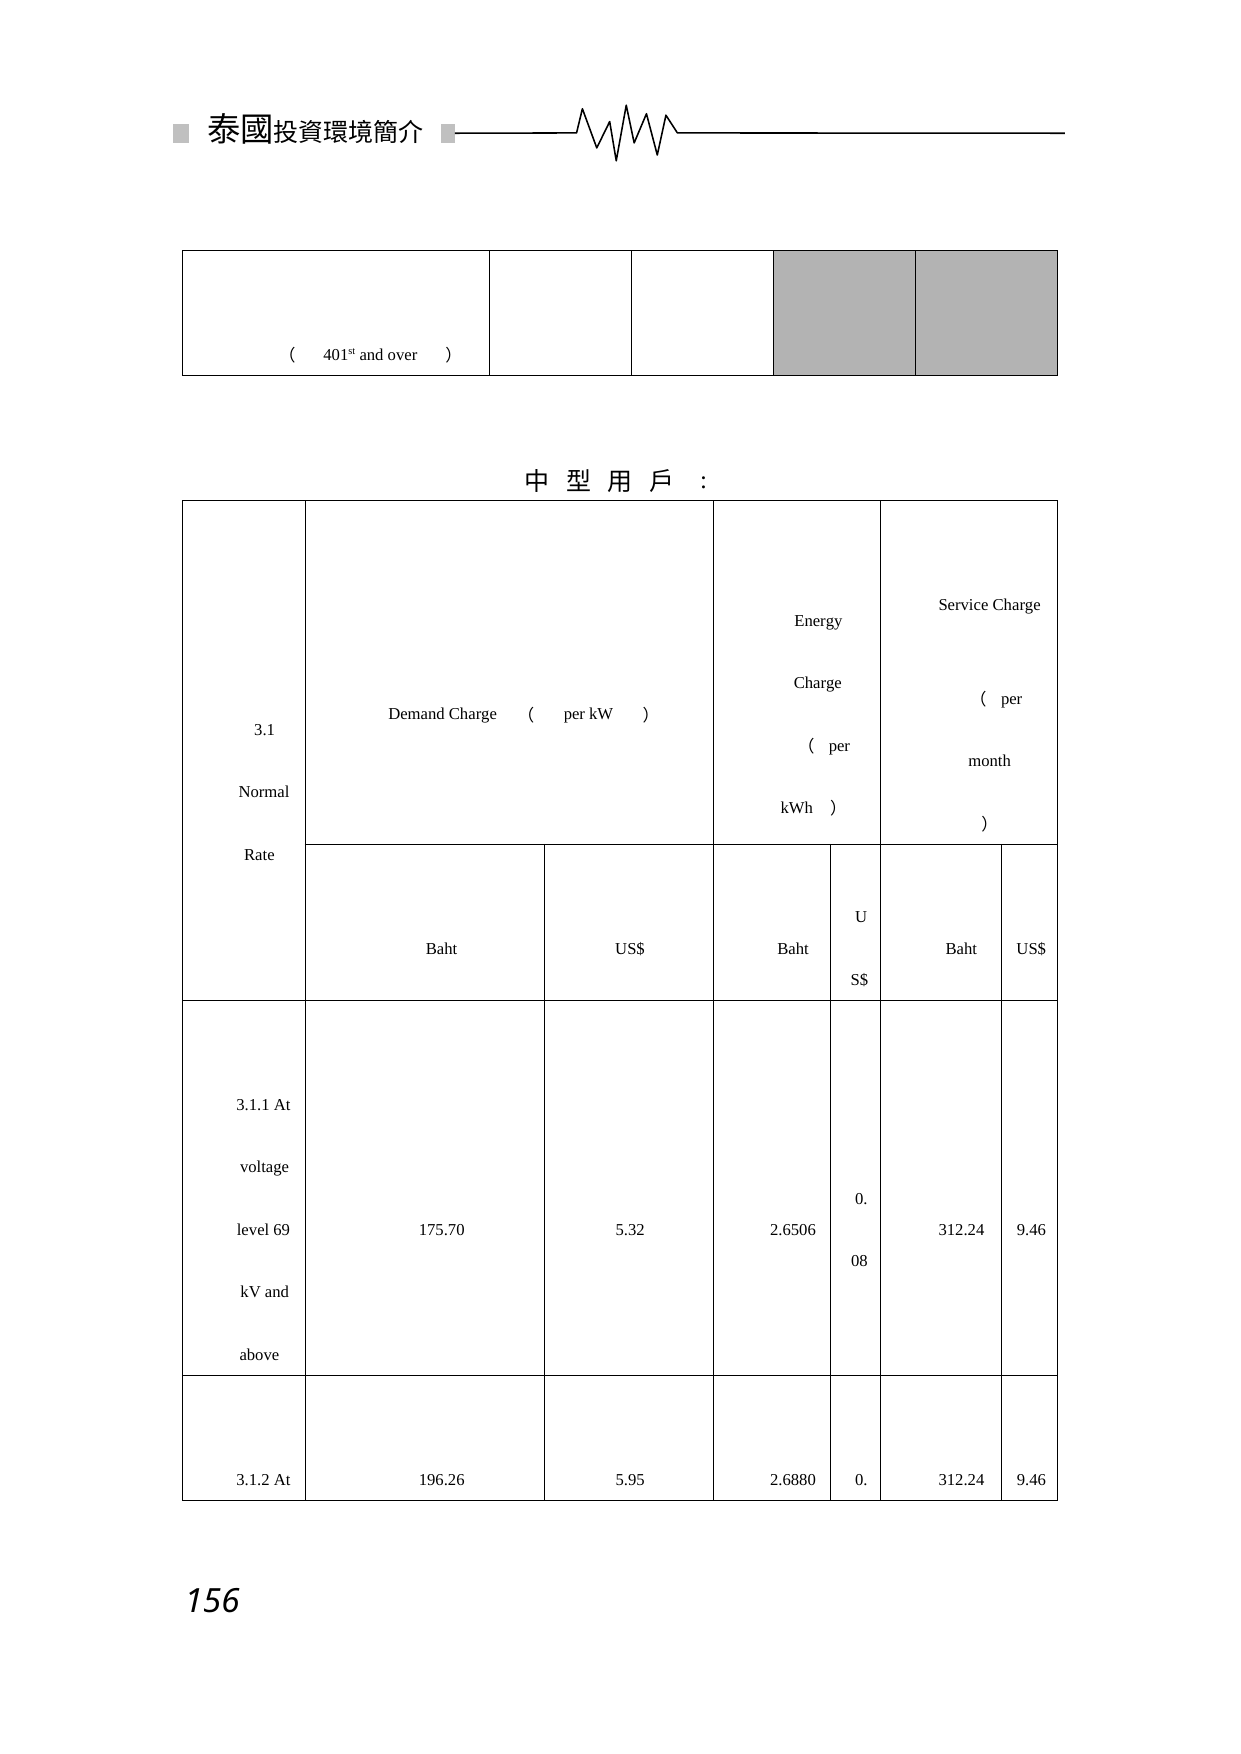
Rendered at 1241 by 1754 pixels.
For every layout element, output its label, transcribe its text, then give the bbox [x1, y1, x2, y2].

table_cell US$ [1002, 845, 1057, 1000]
table_cell 0.08 [831, 1001, 880, 1375]
table_cell 5.95 [545, 1376, 713, 1500]
table_cell US$ [545, 845, 713, 1000]
table_cell 0. [831, 1376, 880, 1500]
table_cell 9.46 [1002, 1001, 1057, 1375]
table_cell 312.24 [881, 1376, 1001, 1500]
text 中型用戶: [183, 438, 1058, 500]
table_cell （401st and over） [183, 251, 489, 375]
table_cell 2.6506 [714, 1001, 830, 1375]
table_cell US$ [831, 845, 880, 1000]
table_header Service Charge （per month） [881, 501, 1057, 844]
table_cell 3.1.2 At [183, 1376, 305, 1500]
table_cell 3.1.1 At voltage level 69 kV and above [183, 1001, 305, 1375]
table_cell 5.32 [545, 1001, 713, 1375]
table_cell 196.26 [306, 1376, 544, 1500]
table_cell 9.46 [1002, 1376, 1057, 1500]
table_cell 2.6880 [714, 1376, 830, 1500]
table_cell [490, 251, 631, 375]
table_cell Baht [306, 845, 544, 1000]
table_header 3.1 Normal Rate [183, 501, 305, 1000]
table_cell Baht [714, 845, 830, 1000]
table_cell Baht [881, 845, 1001, 1000]
table_cell 312.24 [881, 1001, 1001, 1375]
table_header Demand Charge（per kW） [306, 501, 713, 844]
table_cell [916, 251, 1057, 375]
table_cell [632, 251, 773, 375]
table_header Energy Charge（per kWh） [714, 501, 880, 844]
table_cell [774, 251, 915, 375]
table_cell 175.70 [306, 1001, 544, 1375]
